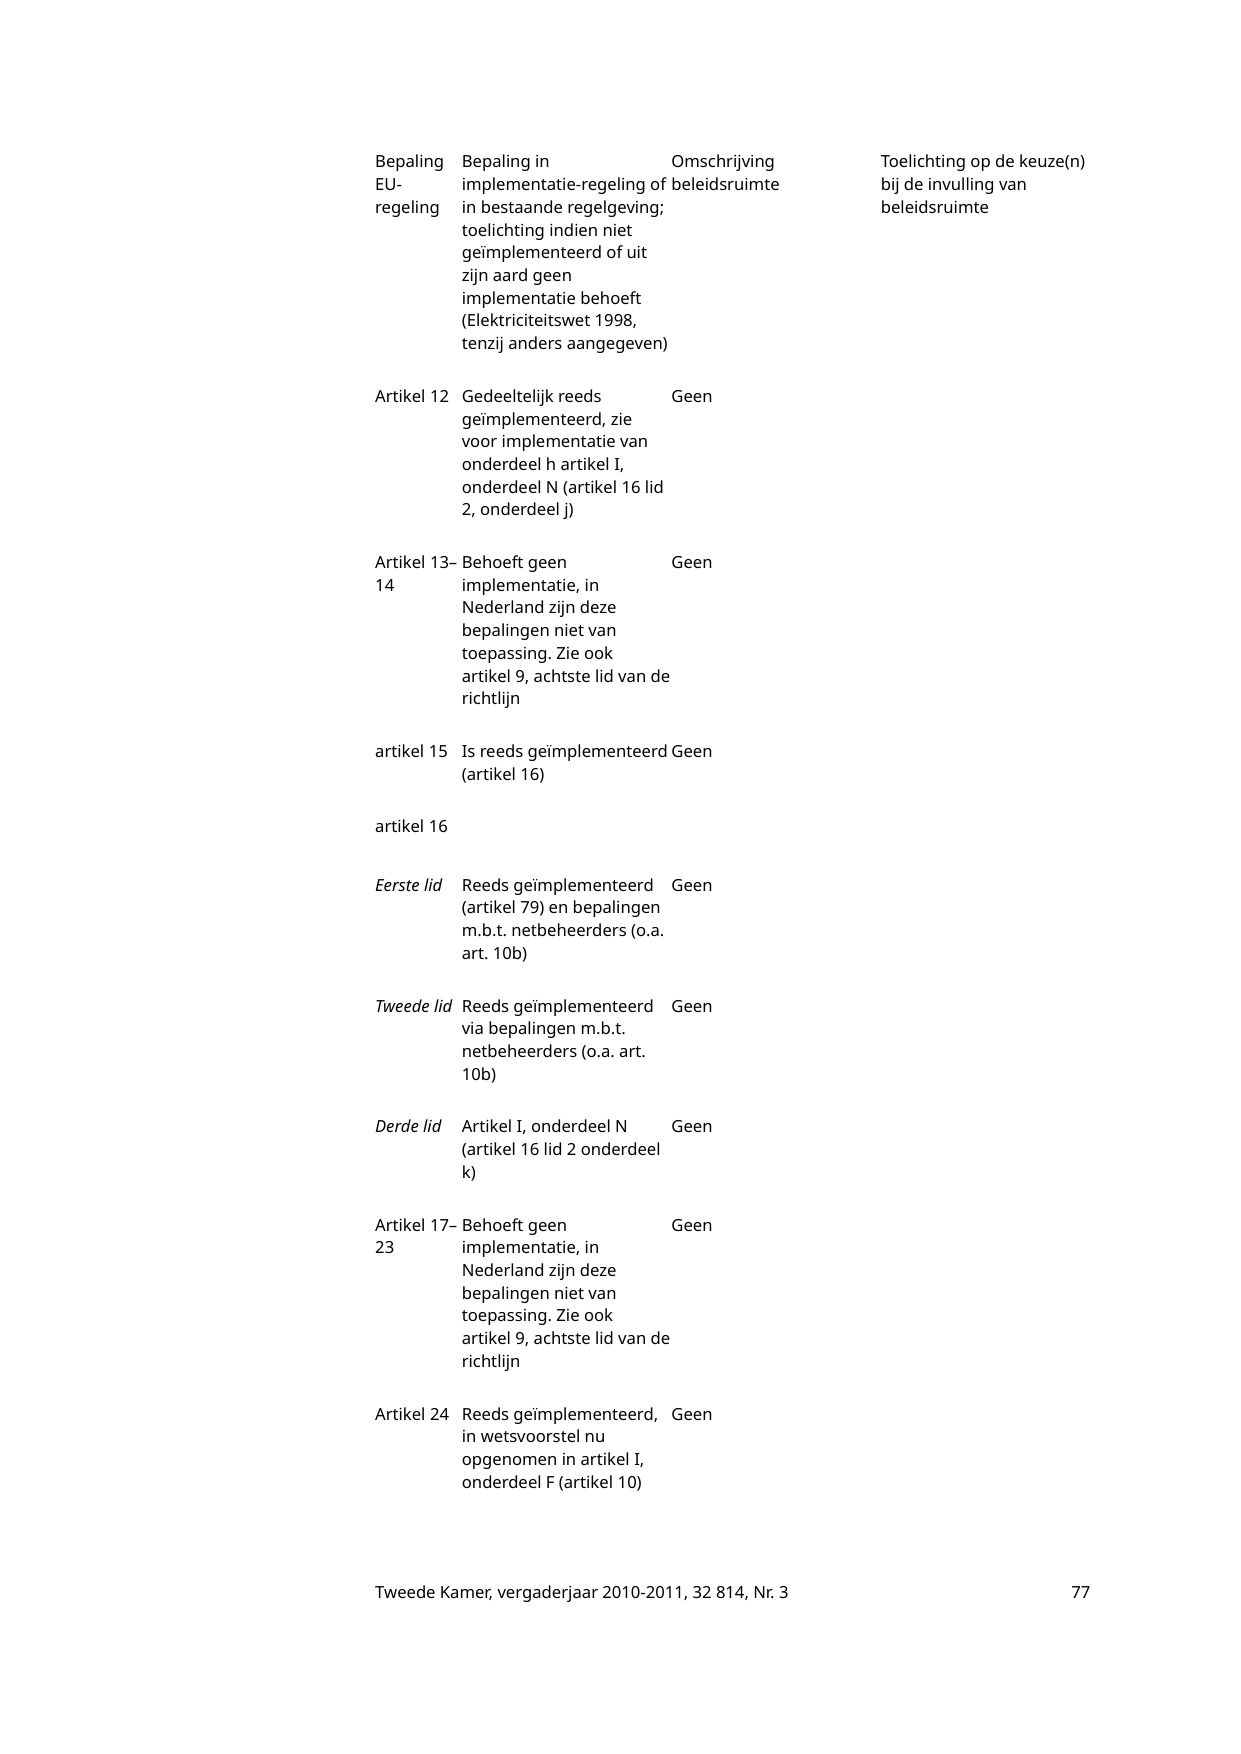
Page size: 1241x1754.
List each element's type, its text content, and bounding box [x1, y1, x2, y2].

table_cell Artikel 17–23 [375, 1213, 462, 1402]
table_cell [881, 815, 1090, 873]
table_cell Geen [671, 740, 881, 815]
table_cell Gedeeltelijk reeds geïmplementeerd, zie voor implementatie van onderdeel h artikel I, onderdeel N (artikel 16 lid 2, onderdeel j) [462, 384, 671, 551]
table_header Bepaling EU-regeling [375, 150, 462, 384]
table_header Bepaling in implementatie-regeling of in bestaande regelgeving; toelichting indien niet geïmplementeerd of uit zijn aard geen implementatie behoeft (Elektriciteitswet 1998, tenzij anders aangegeven) [462, 150, 671, 384]
table_cell Behoeft geen implementatie, in Nederland zijn deze bepalingen niet van toepassing. Zie ook artikel 9, achtste lid van de richtlijn [462, 1213, 671, 1402]
table_cell Tweede lid [375, 994, 462, 1115]
table_cell [881, 1213, 1090, 1402]
table_cell [881, 874, 1090, 994]
table_cell Artikel 12 [375, 384, 462, 551]
table_cell Artikel I, onderdeel N (artikel 16 lid 2 onderdeel k) [462, 1115, 671, 1213]
table_cell Behoeft geen implementatie, in Nederland zijn deze bepalingen niet van toepassing. Zie ook artikel 9, achtste lid van de richtlijn [462, 551, 671, 739]
table_cell Geen [671, 994, 881, 1115]
table_cell Geen [671, 1213, 881, 1402]
table_cell [881, 551, 1090, 739]
table_cell Artikel 13–14 [375, 551, 462, 739]
table_cell Eerste lid [375, 874, 462, 994]
table_cell Reeds geïmplementeerd, in wetsvoorstel nu opgenomen in artikel I, onderdeel F (artikel 10) [462, 1402, 671, 1523]
table_cell [462, 815, 671, 873]
table_cell Geen [671, 384, 881, 551]
table_cell [671, 815, 881, 873]
table_cell [881, 384, 1090, 551]
table_cell Geen [671, 551, 881, 739]
table_cell artikel 16 [375, 815, 462, 873]
table_cell Reeds geïmplementeerd (artikel 79) en bepalingen m.b.t. netbeheerders (o.a. art. 10b) [462, 874, 671, 994]
table_cell Reeds geïmplementeerd via bepalingen m.b.t. netbeheerders (o.a. art. 10b) [462, 994, 671, 1115]
table_cell Is reeds geïmplementeerd (artikel 16) [462, 740, 671, 815]
table_cell [881, 1115, 1090, 1213]
table_header Toelichting op de keuze(n) bij de invulling van beleidsruimte [881, 150, 1090, 384]
table_header Omschrijving beleidsruimte [671, 150, 881, 384]
table_cell Geen [671, 1115, 881, 1213]
table_cell artikel 15 [375, 740, 462, 815]
table_cell [881, 740, 1090, 815]
table_cell Artikel 24 [375, 1402, 462, 1523]
table_cell Geen [671, 874, 881, 994]
table_cell Geen [671, 1402, 881, 1523]
table_cell [881, 994, 1090, 1115]
table_cell [881, 1402, 1090, 1523]
table_cell Derde lid [375, 1115, 462, 1213]
